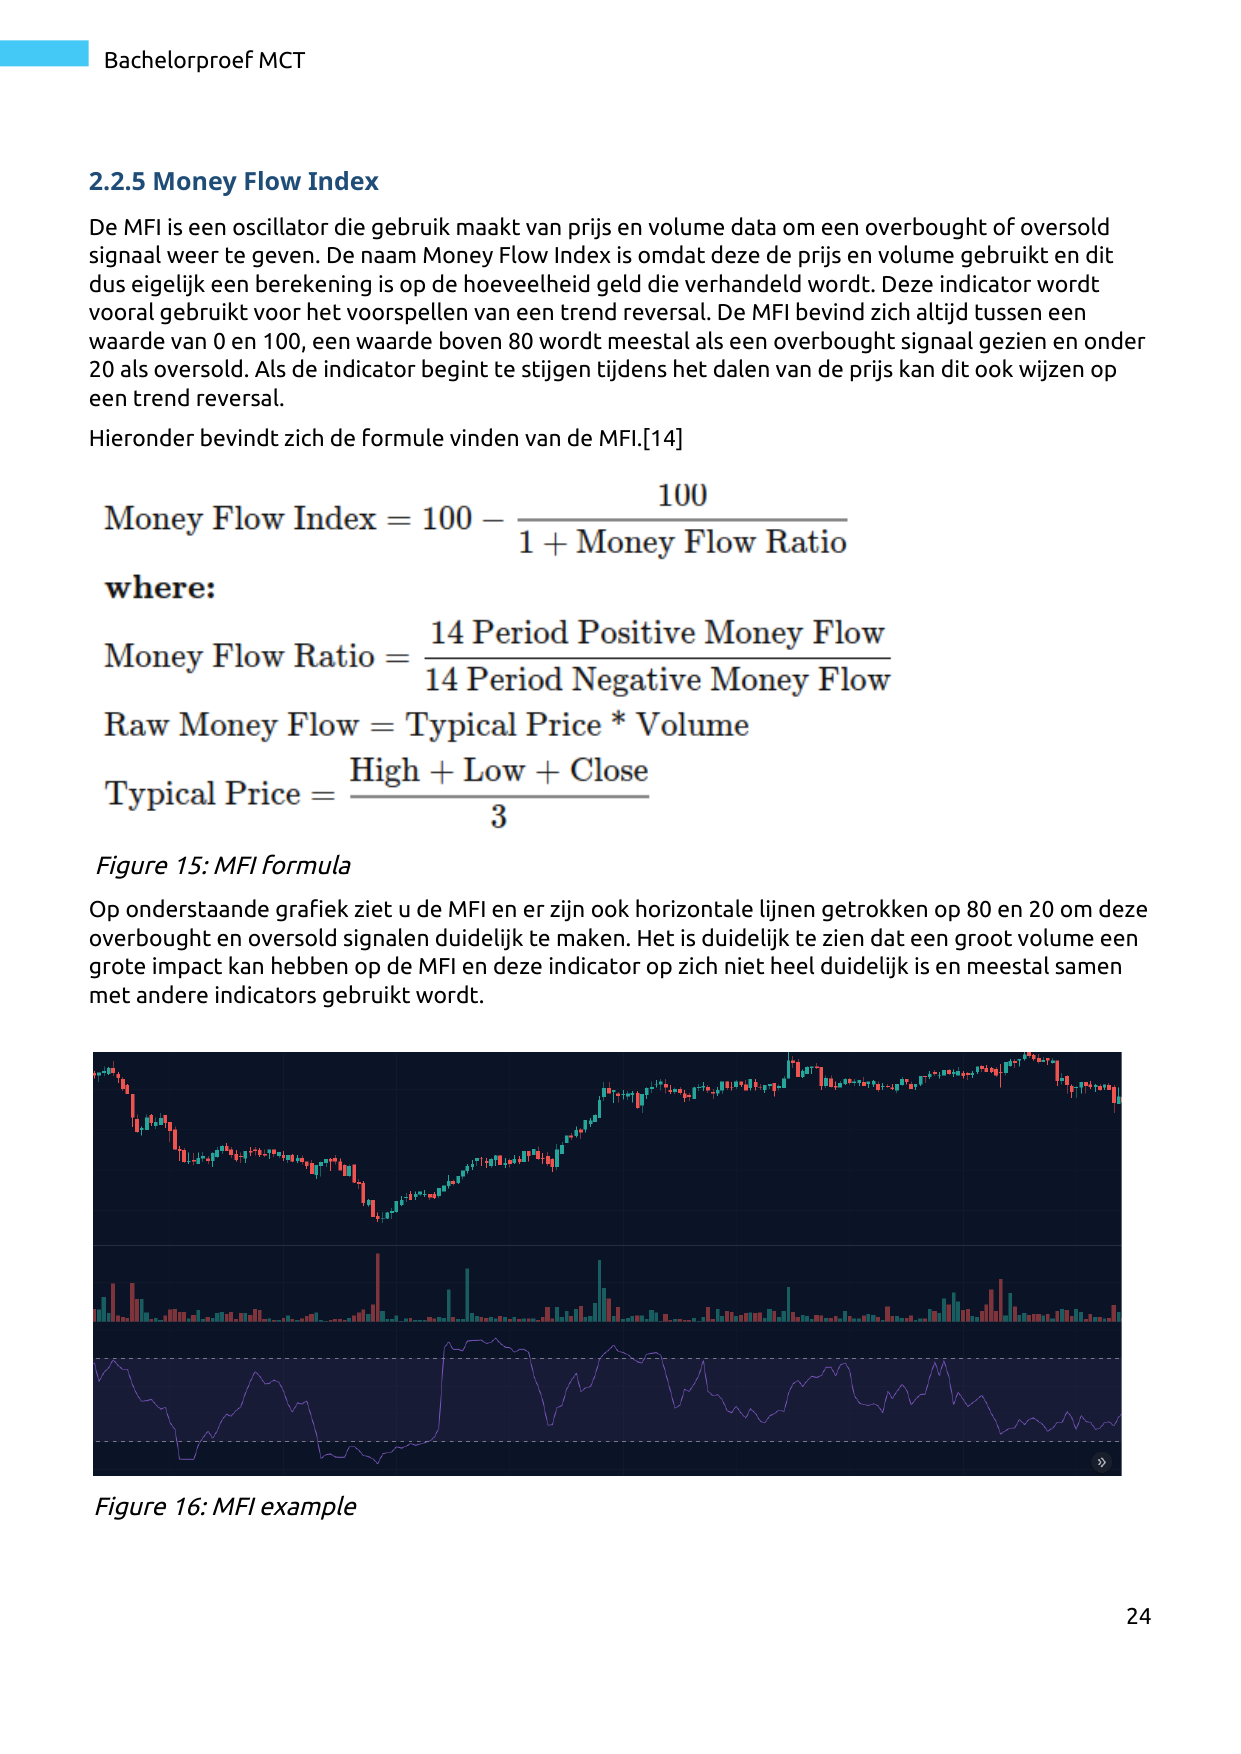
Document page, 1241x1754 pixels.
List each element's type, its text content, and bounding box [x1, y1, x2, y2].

subtitle 2.2.5 Money Flow Index [89, 164, 1152, 198]
text De MFI is een oscillator die gebruik maakt van prijs en volume data om een overbought of oversold signaal weer te geven. De naam Money Flow Index is omdat deze de prijs en volume gebruikt en dit dus eigelijk een berekening is op de hoeveelheid geld die verhandeld wordt. Deze indicator wordt vooral gebruikt voor het voorspellen van een trend reversal. De MFI bevind zich altijd tussen een waarde van 0 en 100, een waarde boven 80 wordt meestal als een overbought signaal gezien en onder 20 als oversold. Als de indicator begint te stijgen tijdens het dalen van de prijs kan dit ook wijzen op een trend reversal. [89, 213, 1152, 410]
text [90, 1037, 1125, 1546]
text Figure 16: MFI example [93, 1476, 1122, 1519]
text Hieronder bevindt zich de formule vinden van de MFI.[14] [89, 425, 1152, 451]
picture [98, 478, 902, 836]
text Op onderstaande grafiek ziet u de MFI en er zijn ook horizontale lijnen getrokken op 80 en 20 om deze overbought en oversold signalen duidelijk te maken. Het is duidelijk te zien dat een groot volume een grote impact kan hebben op de MFI en deze indicator op zich niet heel duidelijk is en meestal samen met andere indicators gebruikt wordt. [89, 466, 1152, 1007]
picture [93, 1052, 1122, 1476]
text Figure 15: MFI formula [94, 836, 905, 879]
